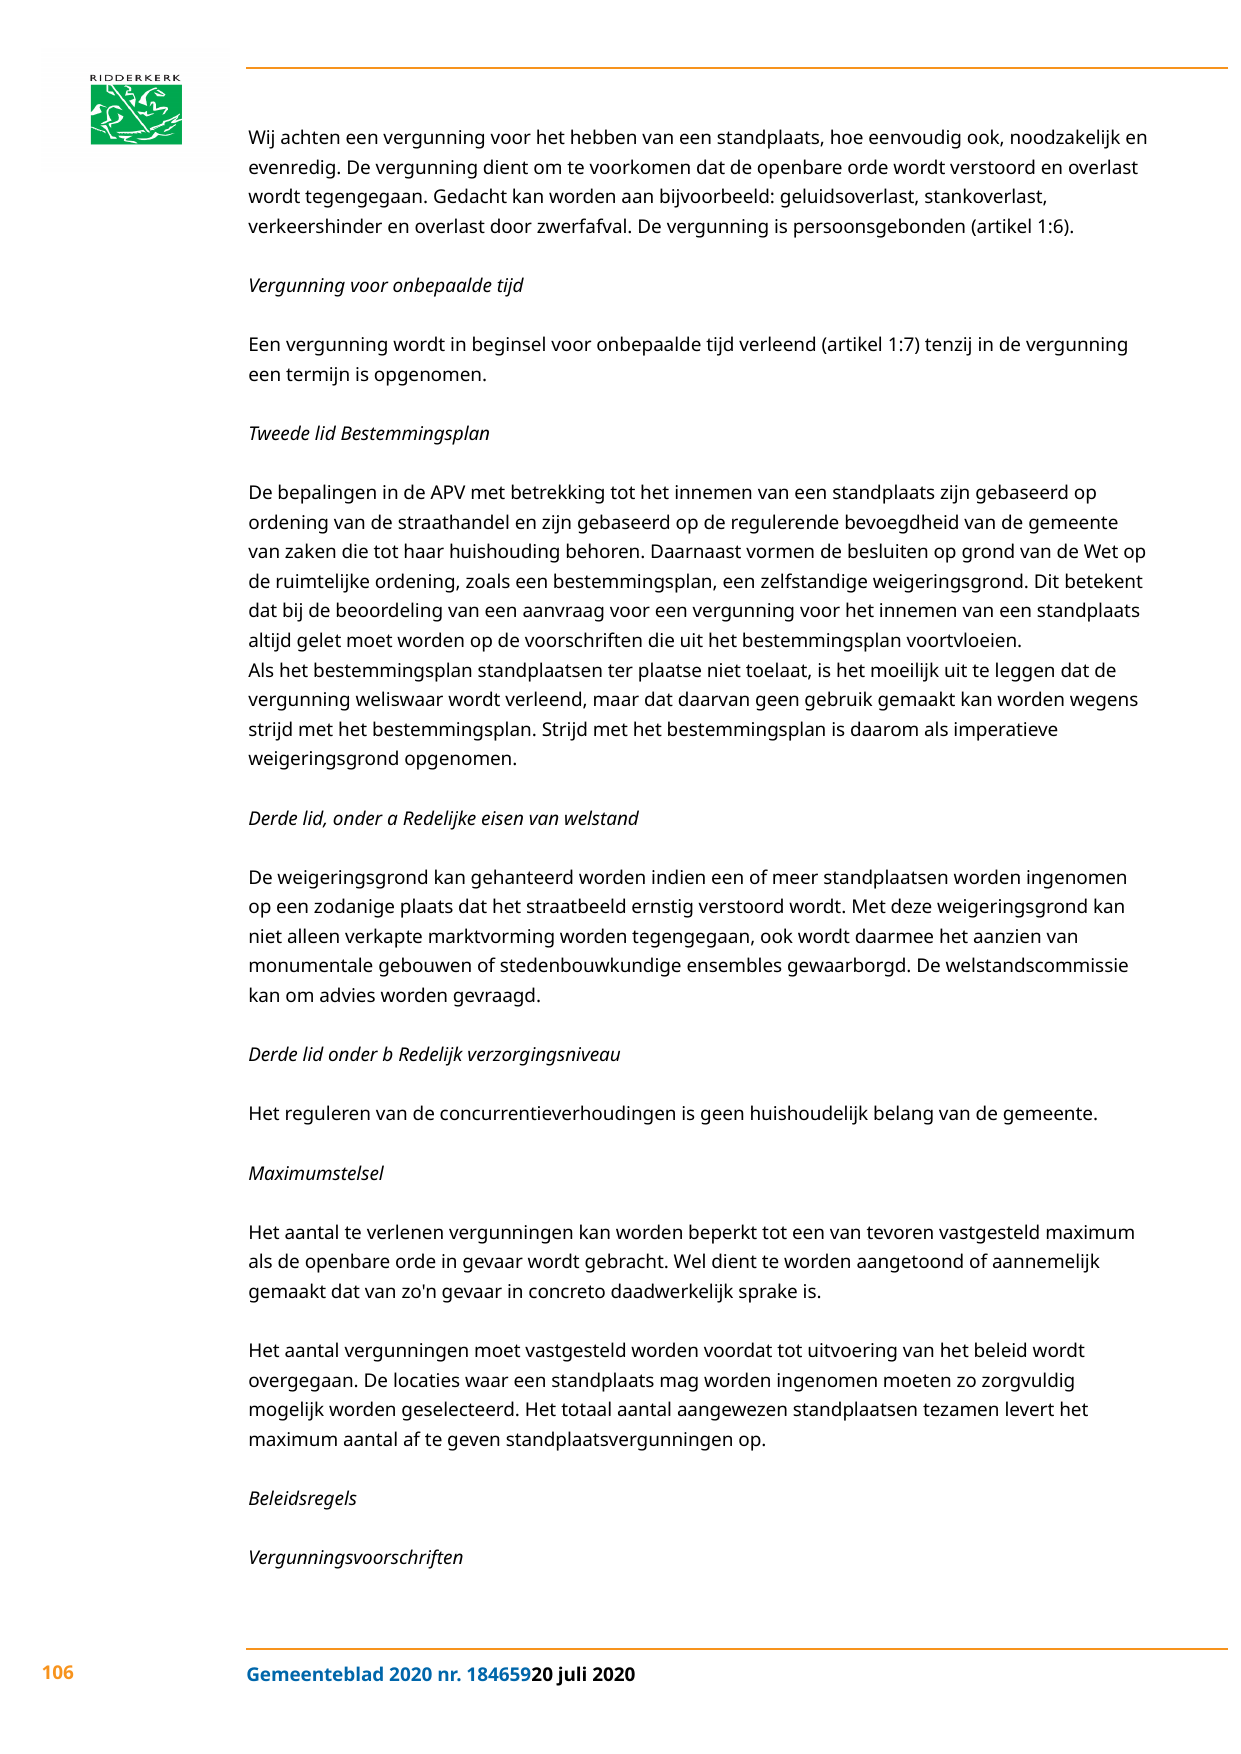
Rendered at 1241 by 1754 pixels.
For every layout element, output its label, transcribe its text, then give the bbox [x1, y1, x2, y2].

text Het reguleren van de concurrentieverhoudingen is geen huishoudelijk belang van de gemeente. [248, 1101, 1152, 1126]
picture [41, 47, 231, 172]
text Vergunning voor onbepaalde tijd [248, 272, 1152, 298]
text Vergunningsvoorschriften [248, 1544, 1152, 1570]
text Als het bestemmingsplan standplaatsen ter plaatse niet toelaat, is het moeilijk uit te leggen dat de vergunning weliswaar wordt verleend, maar dat daarvan geen gebruik gemaakt kan worden wegens strijd met het bestemmingsplan. Strijd met het bestemmingsplan is daarom als imperatieve weigeringsgrond opgenomen. [248, 657, 1152, 771]
text Het aantal vergunningen moet vastgesteld worden voordat tot uitvoering van het beleid wordt overgegaan. De locaties waar een standplaats mag worden ingenomen moeten zo zorgvuldig mogelijk worden geselecteerd. Het totaal aantal aangewezen standplaatsen tezamen levert het maximum aantal af te geven standplaatsvergunningen op. [248, 1337, 1152, 1452]
text Het aantal te verlenen vergunningen kan worden beperkt tot een van tevoren vastgesteld maximum als de openbare orde in gevaar wordt gebracht. Wel dient te worden aangetoond of aannemelijk gemaakt dat van zo'n gevaar in concreto daadwerkelijk sprake is. [248, 1219, 1152, 1304]
text De bepalingen in de APV met betrekking tot het innemen van een standplaats zijn gebaseerd op ordening van de straathandel en zijn gebaseerd op de regulerende bevoegdheid van de gemeente van zaken die tot haar huishouding behoren. Daarnaast vormen de besluiten op grond van de Wet op de ruimtelijke ordening, zoals een bestemmingsplan, een zelfstandige weigeringsgrond. Dit betekent dat bij de beoordeling van een aanvraag voor een vergunning voor het innemen van een standplaats altijd gelet moet worden op de voorschriften die uit het bestemmingsplan voortvloeien. [248, 479, 1152, 653]
text Maximumstelsel [248, 1160, 1152, 1186]
text Derde lid, onder a Redelijke eisen van welstand [248, 805, 1152, 831]
text Wij achten een vergunning voor het hebben van een standplaats, hoe eenvoudig ook, noodzakelijk en evenredig. De vergunning dient om te voorkomen dat de openbare orde wordt verstoord en overlast wordt tegengegaan. Gedacht kan worden aan bijvoorbeeld: geluidsoverlast, stankoverlast, verkeershinder en overlast door zwerfafval. De vergunning is persoonsgebonden (artikel 1:6). [248, 124, 1152, 239]
text Een vergunning wordt in beginsel voor onbepaalde tijd verleend (artikel 1:7) tenzij in de vergunning een termijn is opgenomen. [248, 331, 1152, 387]
text Derde lid onder b Redelijk verzorgingsniveau [248, 1041, 1152, 1067]
text De weigeringsgrond kan gehanteerd worden indien een of meer standplaatsen worden ingenomen op een zodanige plaats dat het straatbeeld ernstig verstoord wordt. Met deze weigeringsgrond kan niet alleen verkapte marktvorming worden tegengegaan, ook wordt daarmee het aanzien van monumentale gebouwen of stedenbouwkundige ensembles gewaarborgd. De welstandscommissie kan om advies worden gevraagd. [248, 864, 1152, 1008]
text Tweede lid Bestemmingsplan [248, 420, 1152, 446]
text Beleidsregels [248, 1485, 1152, 1511]
